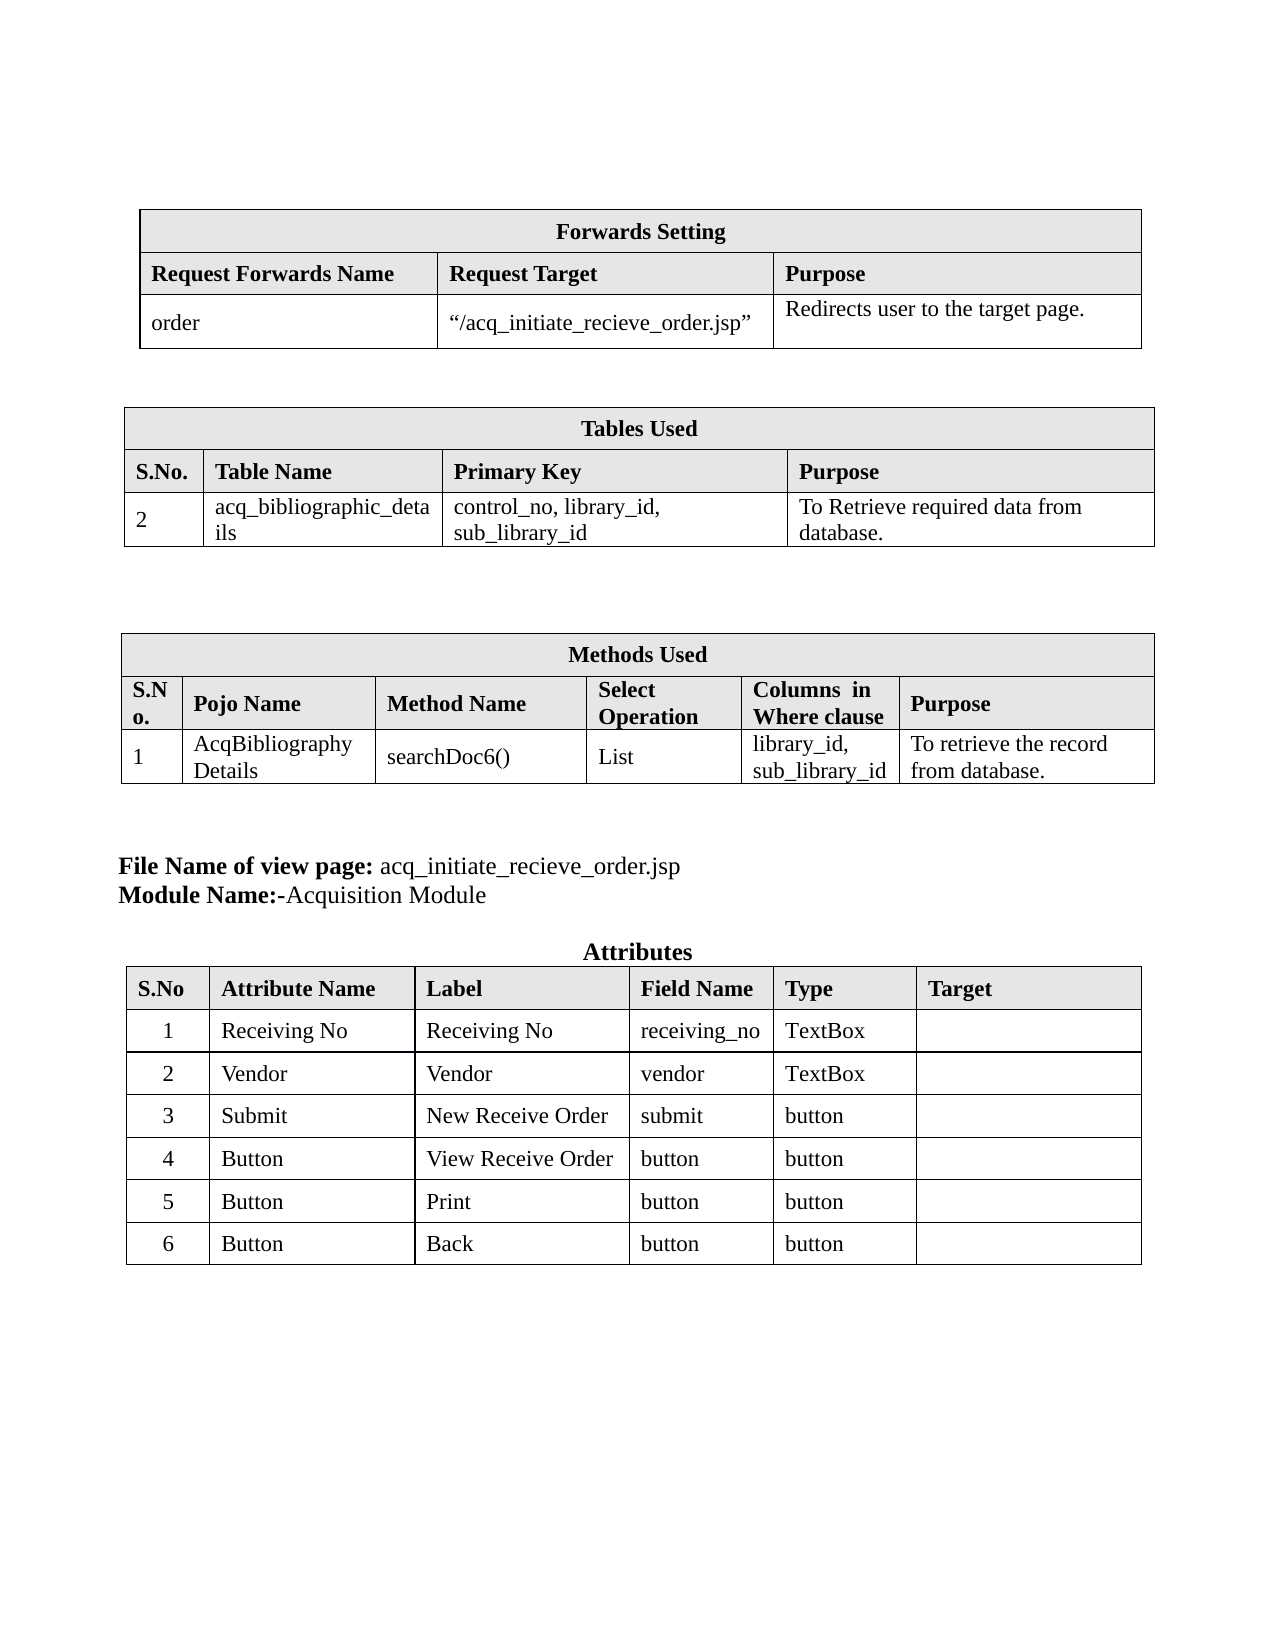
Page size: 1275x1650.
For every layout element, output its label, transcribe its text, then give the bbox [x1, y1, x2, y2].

table_header Tables Used [125, 408, 1154, 449]
table_header Type [774, 967, 916, 1009]
table_cell 4 [127, 1138, 209, 1179]
table_cell button [774, 1095, 916, 1137]
table_cell vendor [630, 1053, 773, 1094]
table_cell Button [210, 1223, 414, 1264]
table_cell [917, 1053, 1141, 1094]
text Attributes [118, 937, 1157, 966]
table_cell order [141, 295, 437, 348]
text Module Name:-Acquisition Module [118, 880, 1157, 909]
table_cell Method Name [376, 677, 586, 729]
table_cell S.No. [122, 677, 182, 729]
table_cell AcqBibliographyDetails [183, 730, 375, 783]
table_cell button [630, 1180, 773, 1222]
table_cell 3 [127, 1095, 209, 1137]
table_cell 1 [127, 1010, 209, 1051]
table_cell Columns in Where clause [742, 677, 899, 729]
table_header S.No [127, 967, 209, 1009]
table_cell TextBox [774, 1053, 916, 1094]
table_cell Vendor [416, 1053, 629, 1094]
table_cell Back [416, 1223, 629, 1264]
table_cell library_id, sub_library_id [742, 730, 899, 783]
table_cell Purpose [900, 677, 1154, 729]
table_cell 2 [125, 493, 203, 546]
table_cell To Retrieve required data from database. [788, 493, 1154, 546]
table_cell [917, 1180, 1141, 1222]
table_cell To retrieve the record from database. [900, 730, 1154, 783]
table_cell [917, 1010, 1141, 1051]
table_cell control_no, library_id, sub_library_id [443, 493, 787, 546]
table_cell 1 [122, 730, 182, 783]
table_cell button [774, 1180, 916, 1222]
table_header Methods Used [122, 634, 1154, 676]
table_cell Receiving No [210, 1010, 414, 1051]
table_cell Submit [210, 1095, 414, 1137]
table_header Field Name [630, 967, 773, 1009]
table_cell submit [630, 1095, 773, 1137]
table_cell 6 [127, 1223, 209, 1264]
table_header Forwards Setting [141, 210, 1141, 252]
table_cell Vendor [210, 1053, 414, 1094]
table_cell Button [210, 1138, 414, 1179]
table_cell Receiving No [416, 1010, 629, 1051]
table_cell Table Name [204, 450, 442, 492]
table_cell button [630, 1223, 773, 1264]
table_cell “/acq_initiate_recieve_order.jsp” [438, 295, 773, 348]
table_cell TextBox [774, 1010, 916, 1051]
table_cell Button [210, 1180, 414, 1222]
text File Name of view page: acq_initiate_recieve_order.jsp [118, 851, 1157, 880]
table_header Target [917, 967, 1141, 1009]
table_cell button [774, 1138, 916, 1179]
table_cell Select Operation [587, 677, 741, 729]
table_cell Request Target [438, 253, 773, 294]
table_cell 5 [127, 1180, 209, 1222]
table_cell 2 [127, 1053, 209, 1094]
table_cell button [630, 1138, 773, 1179]
table_cell View Receive Order [416, 1138, 629, 1179]
table_cell [917, 1095, 1141, 1137]
table_cell Redirects user to the target page. [774, 295, 1141, 348]
table_cell [917, 1138, 1141, 1179]
table_cell acq_bibliographic_details [204, 493, 442, 546]
table_cell Print [416, 1180, 629, 1222]
table_cell button [774, 1223, 916, 1264]
table_cell S.No. [125, 450, 203, 492]
table_cell receiving_no [630, 1010, 773, 1051]
table_cell Purpose [788, 450, 1154, 492]
table_header Label [416, 967, 629, 1009]
table_cell Pojo Name [183, 677, 375, 729]
table_cell Request Forwards Name [141, 253, 437, 294]
table_cell searchDoc6() [376, 730, 586, 783]
table_cell Primary Key [443, 450, 787, 492]
table_cell New Receive Order [416, 1095, 629, 1137]
table_header Attribute Name [210, 967, 414, 1009]
table_cell Purpose [774, 253, 1141, 294]
table_cell List [587, 730, 741, 783]
table_cell [917, 1223, 1141, 1264]
